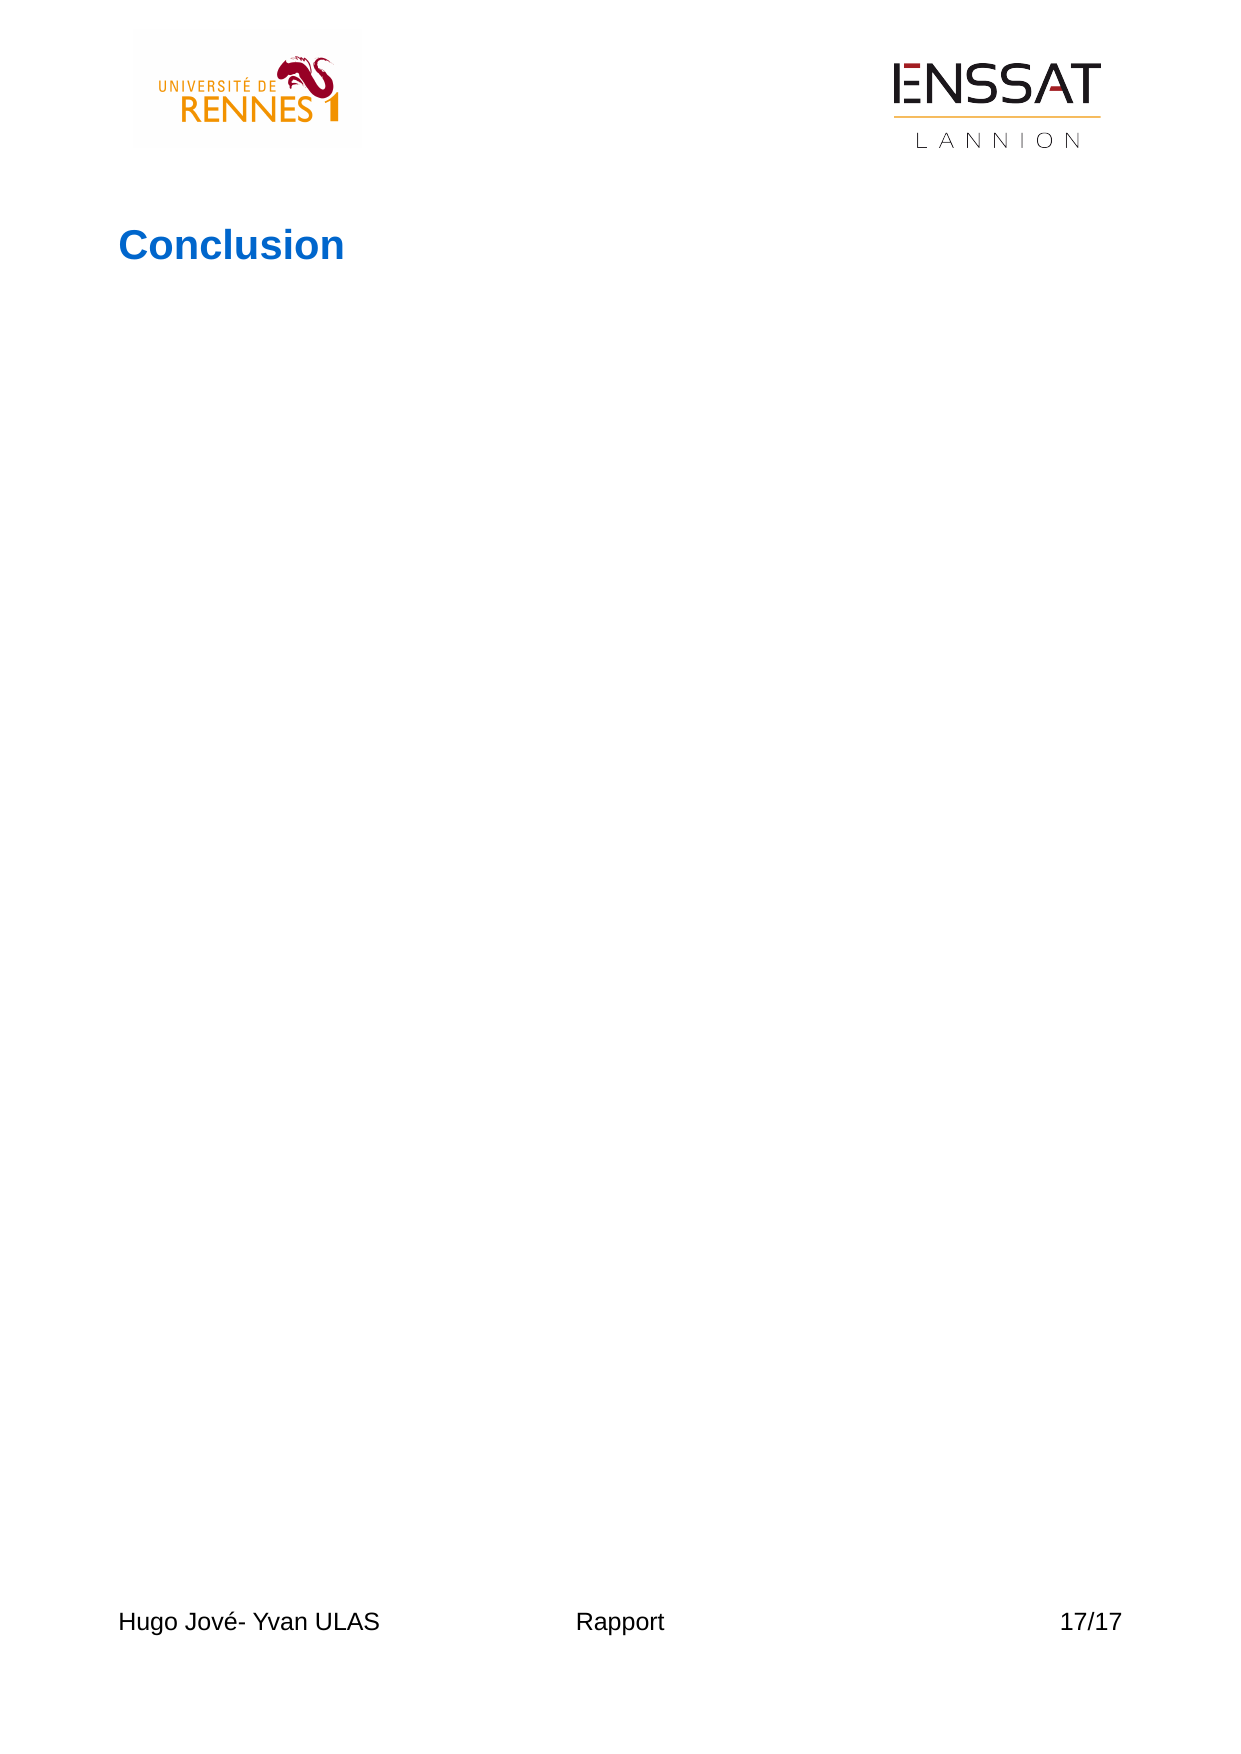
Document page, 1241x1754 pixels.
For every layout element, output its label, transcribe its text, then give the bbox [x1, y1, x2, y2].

subtitle Conclusion [118, 221, 1122, 268]
picture [894, 63, 1101, 148]
picture [133, 29, 363, 148]
